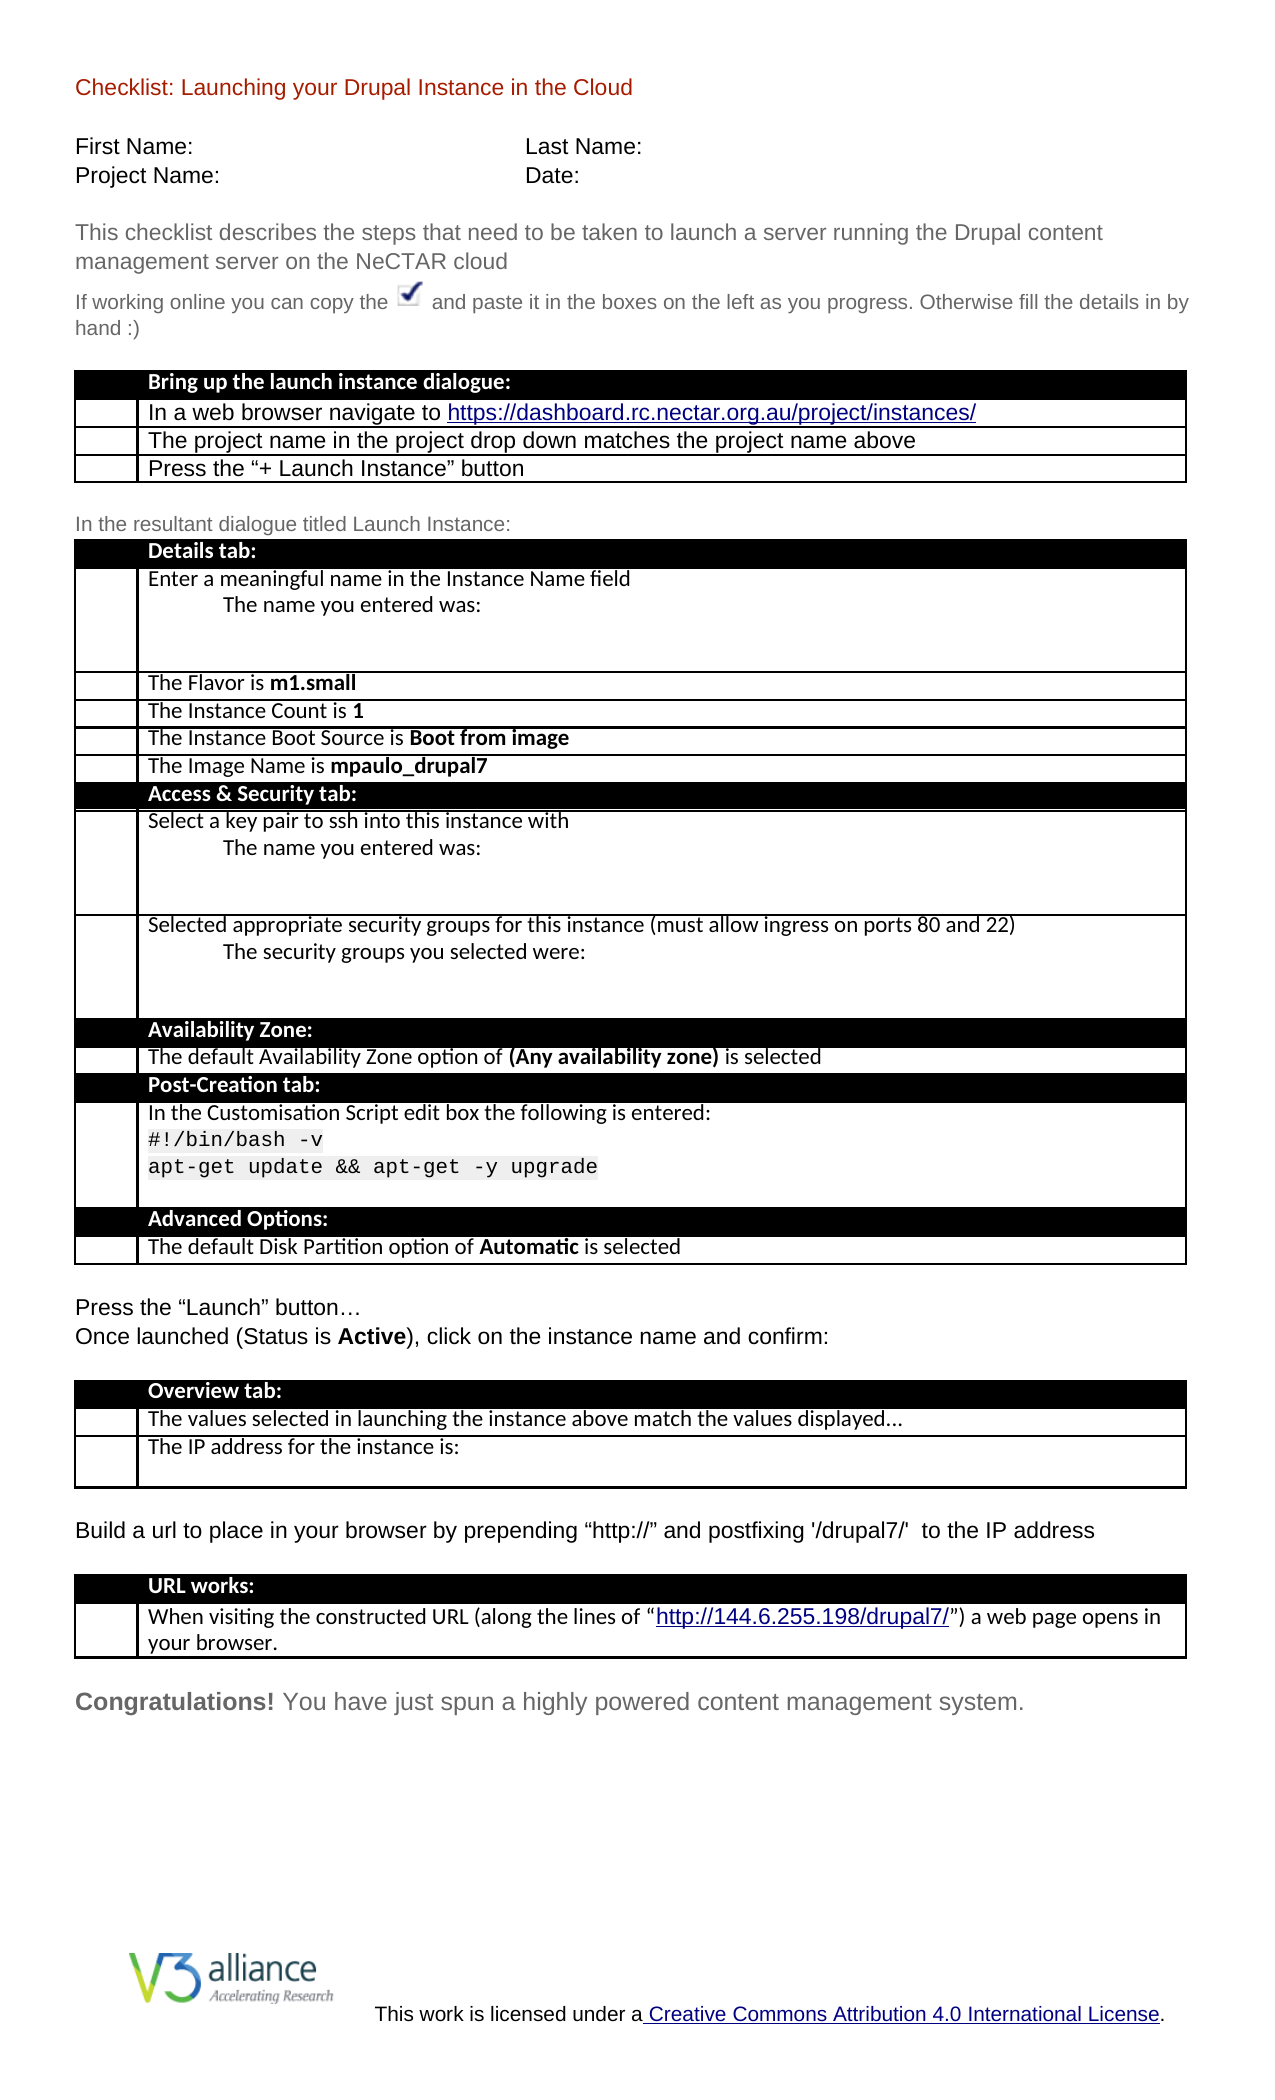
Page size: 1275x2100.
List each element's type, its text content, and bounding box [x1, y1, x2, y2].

table_cell [76, 456, 136, 481]
table_cell Selected appropriate security groups for this instance (must allow ingress on ports 80 and 22) The security groups you selected were: [139, 916, 1185, 1018]
table_cell The IP address for the instance is: [139, 1437, 1185, 1486]
text First Name: Last Name: [75, 134, 1200, 159]
table_cell [76, 400, 136, 426]
table_cell [76, 569, 136, 671]
table_header Overview tab: [139, 1382, 1185, 1407]
table_cell [76, 1237, 136, 1263]
table_cell The default Availability Zone option of (Any availability zone) is selected [139, 1048, 1185, 1073]
table_cell The Instance Count is 1 [139, 701, 1185, 726]
table_cell [76, 1409, 136, 1435]
text Build a url to place in your browser by prepending “http://” and postfixing '/drupal7/' to the IP address [75, 1518, 1200, 1543]
table_header Bring up the launch instance dialogue: [139, 372, 1185, 398]
text Congratulations! You have just spun a highly powered content management system. [75, 1688, 1200, 1716]
text If working online you can copy the and paste it in the boxes on the left as you progress. Otherwise fill the details in by hand :) [75, 278, 1200, 340]
table_cell Access & Security tab: [139, 784, 1185, 809]
table_header URL works: [139, 1576, 1185, 1602]
text This checklist describes the steps that need to be taken to launch a server running the Drupal content management server on the NeCTAR cloud [75, 219, 1200, 274]
table_cell Press the “+ Launch Instance” button [139, 456, 1185, 481]
table_cell The Flavor is m1.small [139, 673, 1185, 699]
table_cell The Instance Boot Source is Boot from image [139, 729, 1185, 754]
table_cell [76, 784, 136, 809]
table_cell The default Disk Partition option of Automatic is selected [139, 1237, 1185, 1263]
table_cell [76, 729, 136, 754]
picture [128, 1953, 356, 2004]
table_cell [76, 1048, 136, 1073]
table_cell [76, 812, 136, 914]
table_cell Availability Zone: [139, 1020, 1185, 1045]
table_cell [76, 1604, 136, 1656]
table_cell [76, 1437, 136, 1486]
table_cell Advanced Options: [139, 1209, 1185, 1235]
text Press the “Launch” button… [75, 1294, 1200, 1320]
text In the resultant dialogue titled Launch Instance: [75, 513, 1200, 536]
picture [397, 281, 423, 306]
table_cell Enter a meaningful name in the Instance Name field The name you entered was: [139, 569, 1185, 671]
table_cell The values selected in launching the instance above match the values displayed... [139, 1409, 1185, 1435]
table_cell [76, 1020, 136, 1045]
text Project Name: Date: [75, 163, 1200, 189]
table_cell [76, 428, 136, 453]
table_header [76, 372, 136, 398]
table_header [76, 1576, 136, 1602]
table_cell In a web browser navigate to https://dashboard.rc.nectar.org.au/project/instances/ [139, 400, 1185, 426]
table_cell The Image Name is mpaulo_drupal7 [139, 756, 1185, 782]
table_cell When visiting the constructed URL (along the lines of “http://144.6.255.198/drupal7/”) a web page opens in your browser. [139, 1604, 1185, 1656]
table_header Details tab: [139, 541, 1185, 567]
table_cell [76, 701, 136, 726]
text Once launched (Status is Active), click on the instance name and confirm: [75, 1323, 1200, 1349]
table_cell In the Customisation Script edit box the following is entered: #!/bin/bash -v apt-get update && apt-get -y upgrade [139, 1103, 1185, 1207]
table_cell [76, 1103, 136, 1207]
table_cell [76, 1075, 136, 1101]
table_cell The project name in the project drop down matches the project name above [139, 428, 1185, 453]
table_header [76, 1382, 136, 1407]
table_cell [76, 916, 136, 1018]
text Checklist: Launching your Drupal Instance in the Cloud [75, 75, 1200, 101]
table_cell [76, 1209, 136, 1235]
table_header [76, 541, 136, 567]
table_cell [76, 756, 136, 782]
table_cell Post-Creation tab: [139, 1075, 1185, 1101]
table_cell [76, 673, 136, 699]
table_cell Select a key pair to ssh into this instance with The name you entered was: [139, 812, 1185, 914]
